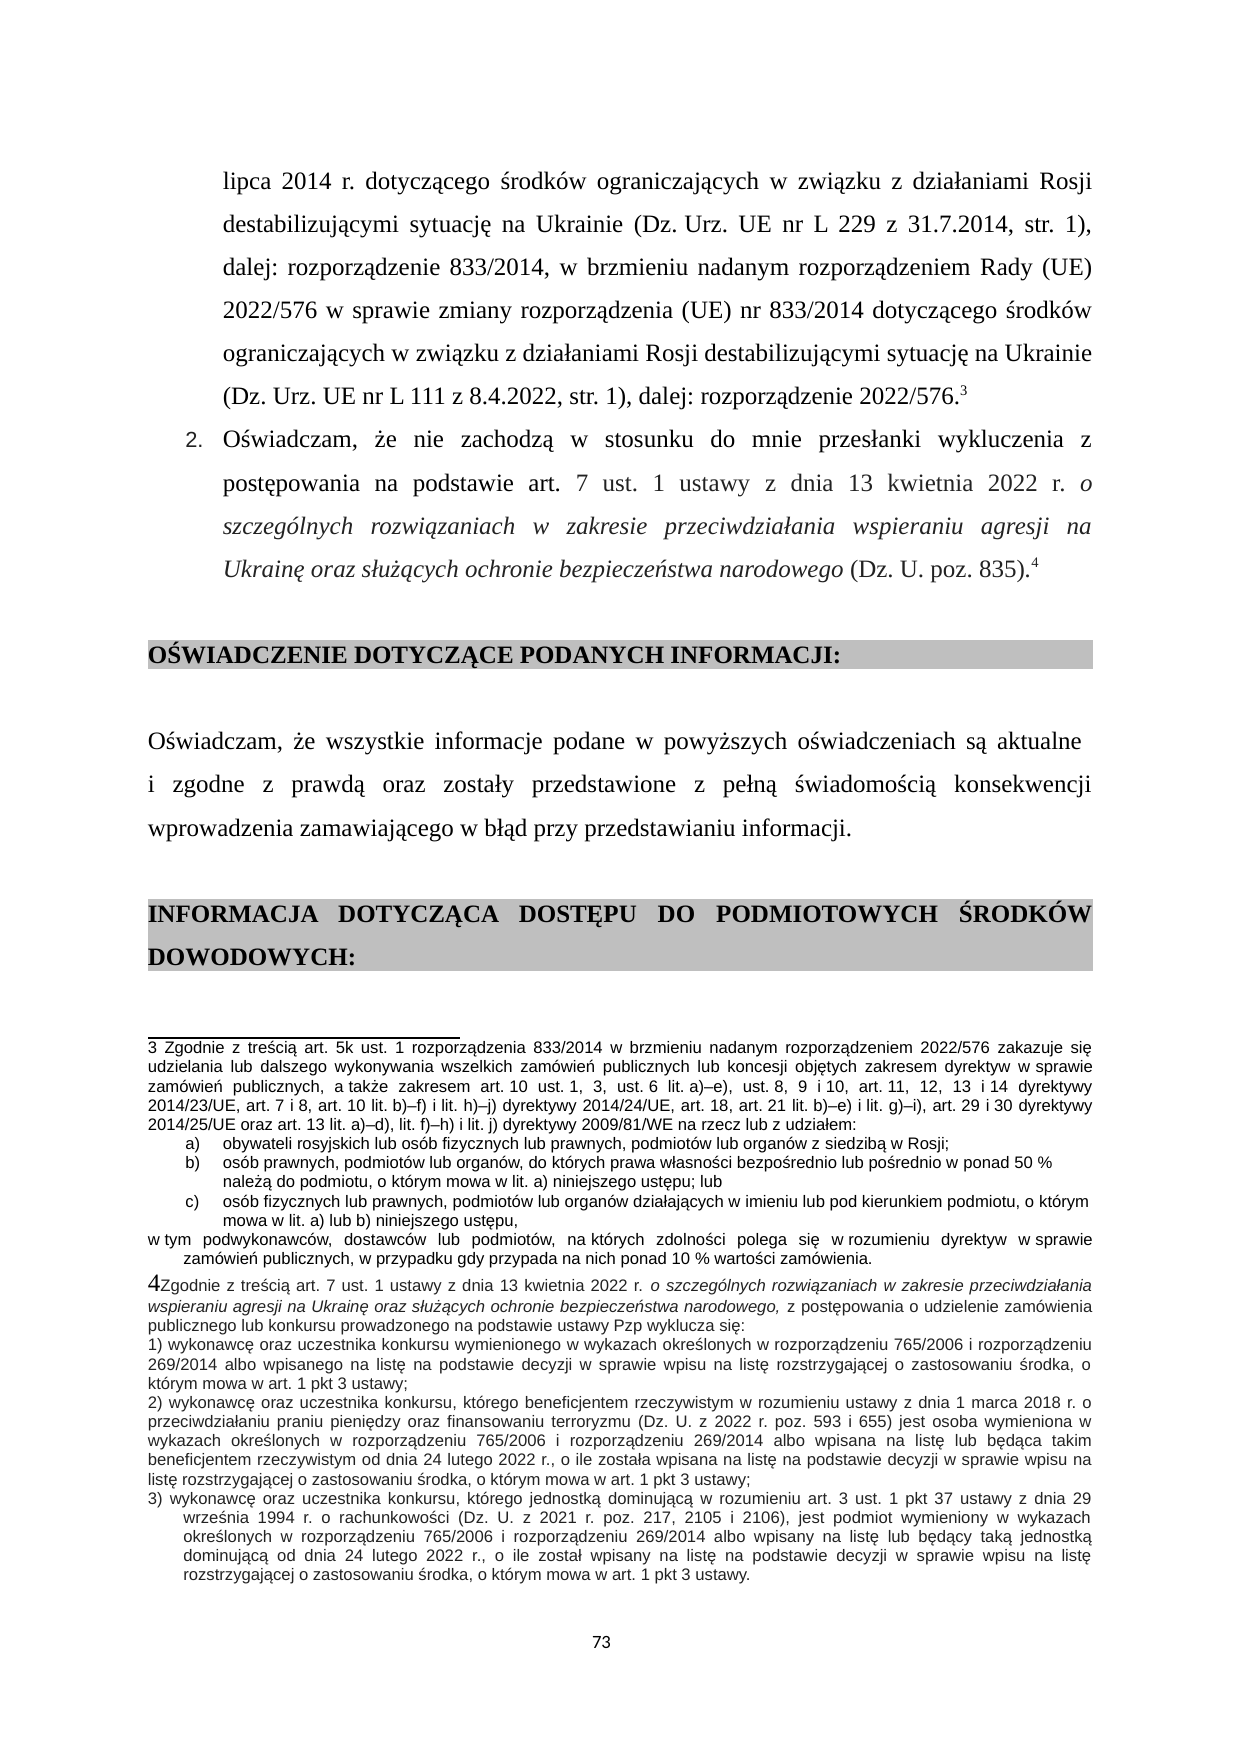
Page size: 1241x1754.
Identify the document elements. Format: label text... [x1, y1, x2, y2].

list w tym podwykonawców, dostawców lub podmiotów, na których zdolności polega się w rozumieniu dyrektyw w sprawie zamówień publicznych, w przypadku gdy przypada na nich ponad 10 % wartości zamówienia. [148, 1230, 1093, 1268]
text INFORMACJA DOTYCZĄCA DOSTĘPU DO PODMIOTOWYCH ŚRODKÓW DOWODOWYCH: [148, 899, 1093, 971]
text OŚWIADCZENIE DOTYCZĄCE PODANYCH INFORMACJI: [148, 640, 1093, 669]
list lipca 2014 r. dotyczącego środków ograniczających w związku z działaniami Rosji destabilizującymi sytuację na Ukrainie (Dz. Urz. UE nr L 229 z 31.7.2014, str. 1), dalej: rozporządzenie 833/2014, w brzmieniu nadanym rozporządzeniem Rady (UE) 2022/576 w sprawie zmiany rozporządzenia (UE) nr 833/2014 dotyczącego środków ograniczających w związku z działaniami Rosji destabilizującymi sytuację na Ukrainie (Dz. Urz. UE nr L 111 z 8.4.2022, str. 1), dalej: rozporządzenie 2022/576. [185, 166, 1093, 410]
list 2) wykonawcę oraz uczestnika konkursu, którego beneficjentem rzeczywistym w rozumieniu ustawy z dnia 1 marca 2018 r. o przeciwdziałaniu praniu pieniędzy oraz finansowaniu terroryzmu (Dz. U. z 2022 r. poz. 593 i 655) jest osoba wymieniona w wykazach określonych w rozporządzeniu 765/2006 i rozporządzeniu 269/2014 albo wpisana na listę lub będąca takim beneficjentem rzeczywistym od dnia 24 lutego 2022 r., o ile została wpisana na listę na podstawie decyzji w sprawie wpisu na listę rozstrzygającej o zastosowaniu środka, o którym mowa w art. 1 pkt 3 ustawy; [148, 1393, 1093, 1488]
list Oświadczam, że nie zachodzą w stosunku do mnie przesłanki wykluczenia z postępowania na podstawie art. 7 ust. 1 ustawy z dnia 13 kwietnia 2022 r. o szczególnych rozwiązaniach w zakresie przeciwdziałania wspieraniu agresji na Ukrainę oraz służących ochronie bezpieczeństwa narodowego (Dz. U. poz. 835). [185, 424, 1093, 583]
list Zgodnie z treścią art. 7 ust. 1 ustawy z dnia 13 kwietnia 2022 r. o szczególnych rozwiązaniach w zakresie przeciwdziałania wspieraniu agresji na Ukrainę oraz służących ochronie bezpieczeństwa narodowego, z postępowania o udzielenie zamówienia publicznego lub konkursu prowadzonego na podstawie ustawy Pzp wyklucza się: [148, 1268, 1093, 1335]
list osób prawnych, podmiotów lub organów, do których prawa własności bezpośrednio lub pośrednio w ponad 50 % należą do podmiotu, o którym mowa w lit. a) niniejszego ustępu; lub [185, 1153, 1093, 1191]
list osób fizycznych lub prawnych, podmiotów lub organów działających w imieniu lub pod kierunkiem podmiotu, o którym mowa w lit. a) lub b) niniejszego ustępu, [185, 1191, 1093, 1230]
list obywateli rosyjskich lub osób fizycznych lub prawnych, podmiotów lub organów z siedzibą w Rosji; [185, 1134, 1093, 1153]
list 1) wykonawcę oraz uczestnika konkursu wymienionego w wykazach określonych w rozporządzeniu 765/2006 i rozporządzeniu 269/2014 albo wpisanego na listę na podstawie decyzji w sprawie wpisu na listę rozstrzygającej o zastosowaniu środka, o którym mowa w art. 1 pkt 3 ustawy; [148, 1335, 1093, 1393]
list 3) wykonawcę oraz uczestnika konkursu, którego jednostką dominującą w rozumieniu art. 3 ust. 1 pkt 37 ustawy z dnia 29 września 1994 r. o rachunkowości (Dz. U. z 2021 r. poz. 217, 2105 i 2106), jest podmiot wymieniony w wykazach określonych w rozporządzeniu 765/2006 i rozporządzeniu 269/2014 albo wpisany na listę lub będący taką jednostką dominującą od dnia 24 lutego 2022 r., o ile został wpisany na listę na podstawie decyzji w sprawie wpisu na listę rozstrzygającej o zastosowaniu środka, o którym mowa w art. 1 pkt 3 ustawy. [148, 1488, 1093, 1584]
text Oświadczam, że wszystkie informacje podane w powyższych oświadczeniach są aktualne i zgodne z prawdą oraz zostały przedstawione z pełną świadomością konsekwencji wprowadzenia zamawiającego w błąd przy przedstawianiu informacji. [148, 726, 1093, 841]
list Zgodnie z treścią art. 5k ust. 1 rozporządzenia 833/2014 w brzmieniu nadanym rozporządzeniem 2022/576 zakazuje się udzielania lub dalszego wykonywania wszelkich zamówień publicznych lub koncesji objętych zakresem dyrektyw w sprawie zamówień publicznych, a także zakresem art. 10 ust. 1, 3, ust. 6 lit. a)–e), ust. 8, 9 i 10, art. 11, 12, 13 i 14 dyrektywy 2014/23/UE, art. 7 i 8, art. 10 lit. b)–f) i lit. h)–j) dyrektywy 2014/24/UE, art. 18, art. 21 lit. b)–e) i lit. g)–i), art. 29 i 30 dyrektywy 2014/25/UE oraz art. 13 lit. a)–d), lit. f)–h) i lit. j) dyrektywy 2009/81/WE na rzecz lub z udziałem: [148, 1038, 1093, 1134]
